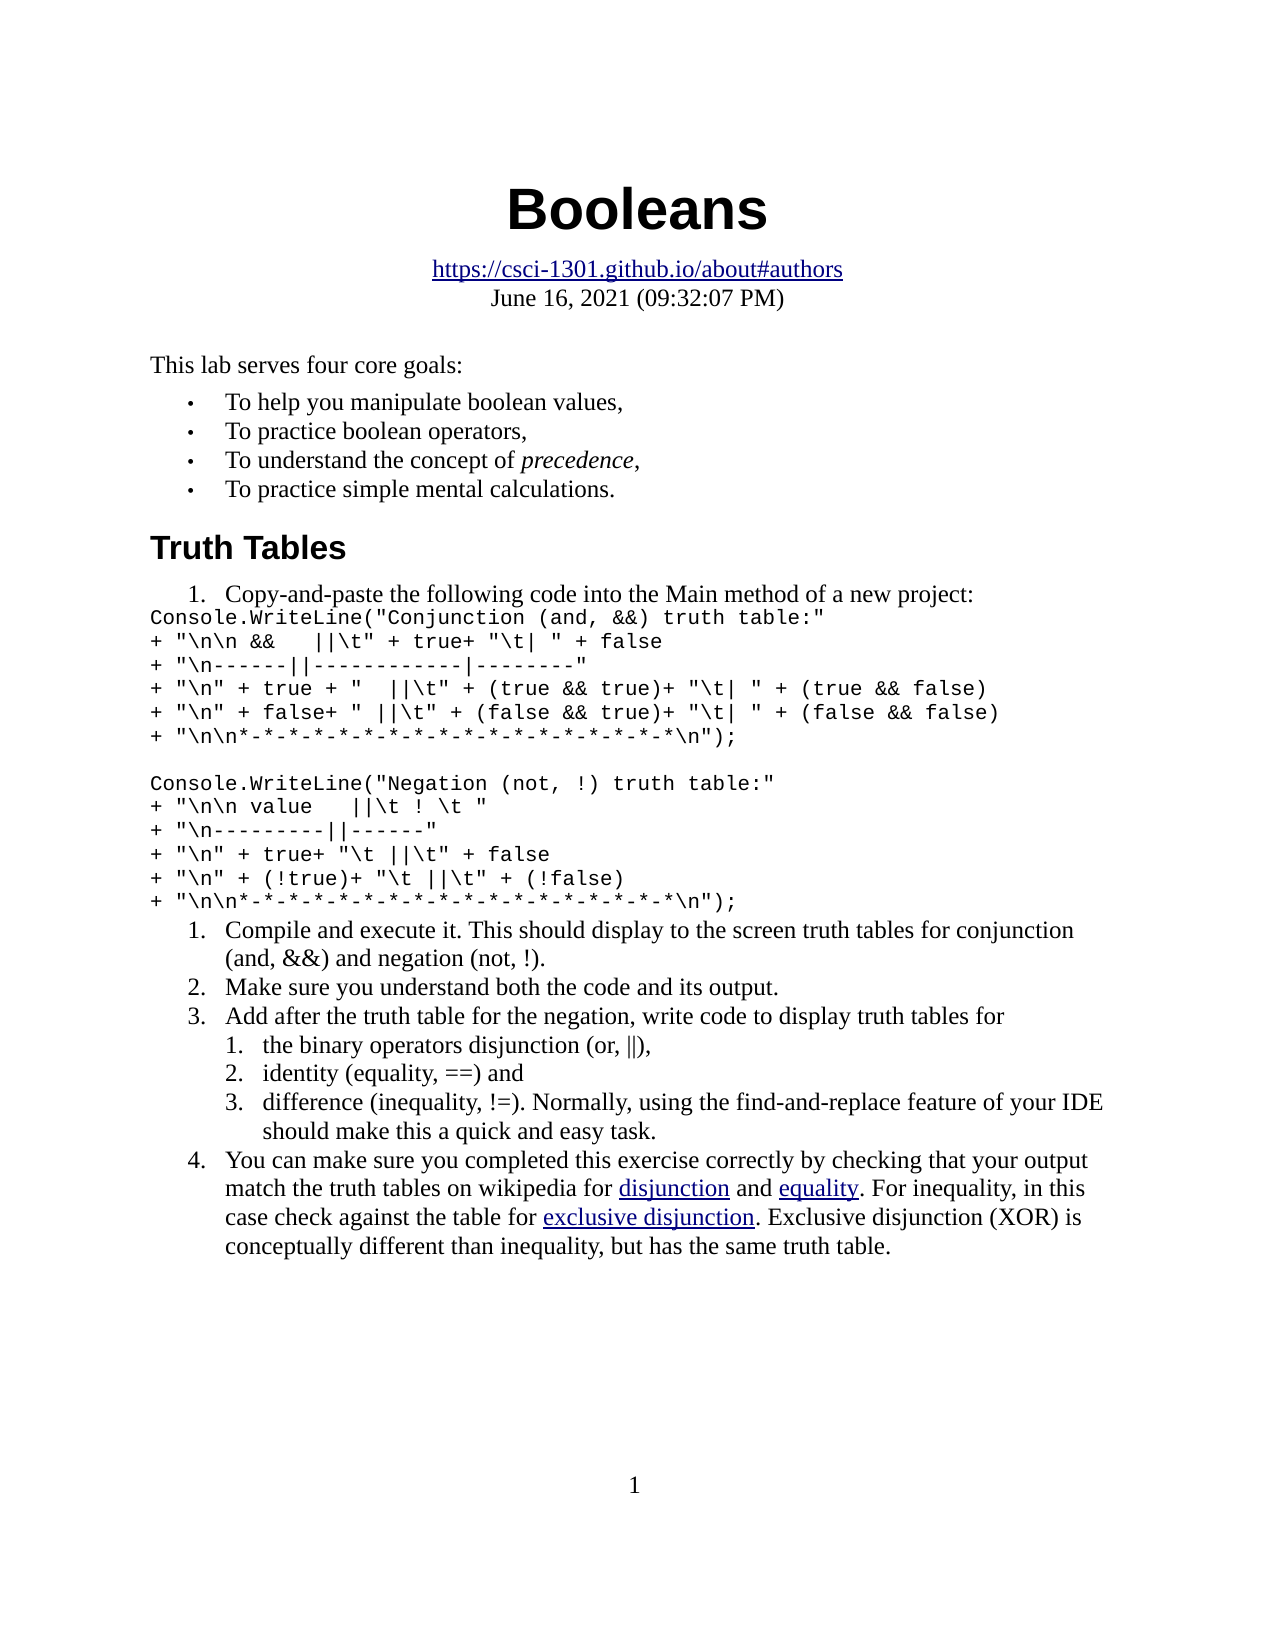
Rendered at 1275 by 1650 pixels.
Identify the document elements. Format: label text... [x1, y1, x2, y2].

text + "\n\n value ||\t ! \t " [150, 797, 1125, 820]
text + "\n" + false+ " ||\t" + (false && true)+ "\t| " + (false && false) [150, 702, 1125, 726]
list To practice boolean operators, [187, 416, 1125, 445]
list the binary operators disjunction (or, ||), [225, 1030, 1125, 1058]
list To practice simple mental calculations. [187, 474, 1125, 502]
text + "\n\n*-*-*-*-*-*-*-*-*-*-*-*-*-*-*-*-*-*\n"); [150, 726, 1125, 749]
list Make sure you understand both the code and its output. [187, 972, 1125, 1001]
list Add after the truth table for the negation, write code to display truth tables for [187, 1001, 1125, 1030]
list identity (equality, ==) and [225, 1058, 1125, 1087]
list Copy-and-paste the following code into the Main method of a new project: [187, 579, 1125, 607]
text + "\n" + true + " ||\t" + (true && true)+ "\t| " + (true && false) [150, 678, 1125, 702]
text + "\n" + true+ "\t ||\t" + false [150, 844, 1125, 867]
text https://csci-1301.github.io/about#authors [150, 254, 1125, 283]
text + "\n------||------------|--------" [150, 655, 1125, 678]
text Console.WriteLine("Conjunction (and, &&) truth table:" [150, 607, 1125, 631]
subtitle Truth Tables [150, 527, 1125, 566]
text Console.WriteLine("Negation (not, !) truth table:" [150, 773, 1125, 797]
list You can make sure you completed this exercise correctly by checking that your output match the truth tables on wikipedia for disjunction and equality. For inequality, in this case check against the table for exclusive disjunction. Exclusive disjunction (XOR) is conceptually different than inequality, but has the same truth table. [187, 1145, 1125, 1260]
text June 16, 2021 (09:32:07 PM) [150, 283, 1125, 312]
text + "\n---------||------" [150, 820, 1125, 844]
list Compile and execute it. This should display to the screen truth tables for conjunction (and, &&) and negation (not, !). [187, 915, 1125, 972]
text + "\n" + (!true)+ "\t ||\t" + (!false) [150, 867, 1125, 891]
list To understand the concept of precedence, [187, 445, 1125, 474]
text + "\n\n && ||\t" + true+ "\t| " + false [150, 631, 1125, 655]
title Booleans [150, 175, 1125, 242]
text This lab serves four core goals: [150, 350, 1125, 378]
list To help you manipulate boolean values, [187, 387, 1125, 416]
text + "\n\n*-*-*-*-*-*-*-*-*-*-*-*-*-*-*-*-*-*\n"); [150, 891, 1125, 915]
list difference (inequality, !=). Normally, using the find-and-replace feature of your IDE should make this a quick and easy task. [225, 1087, 1125, 1145]
